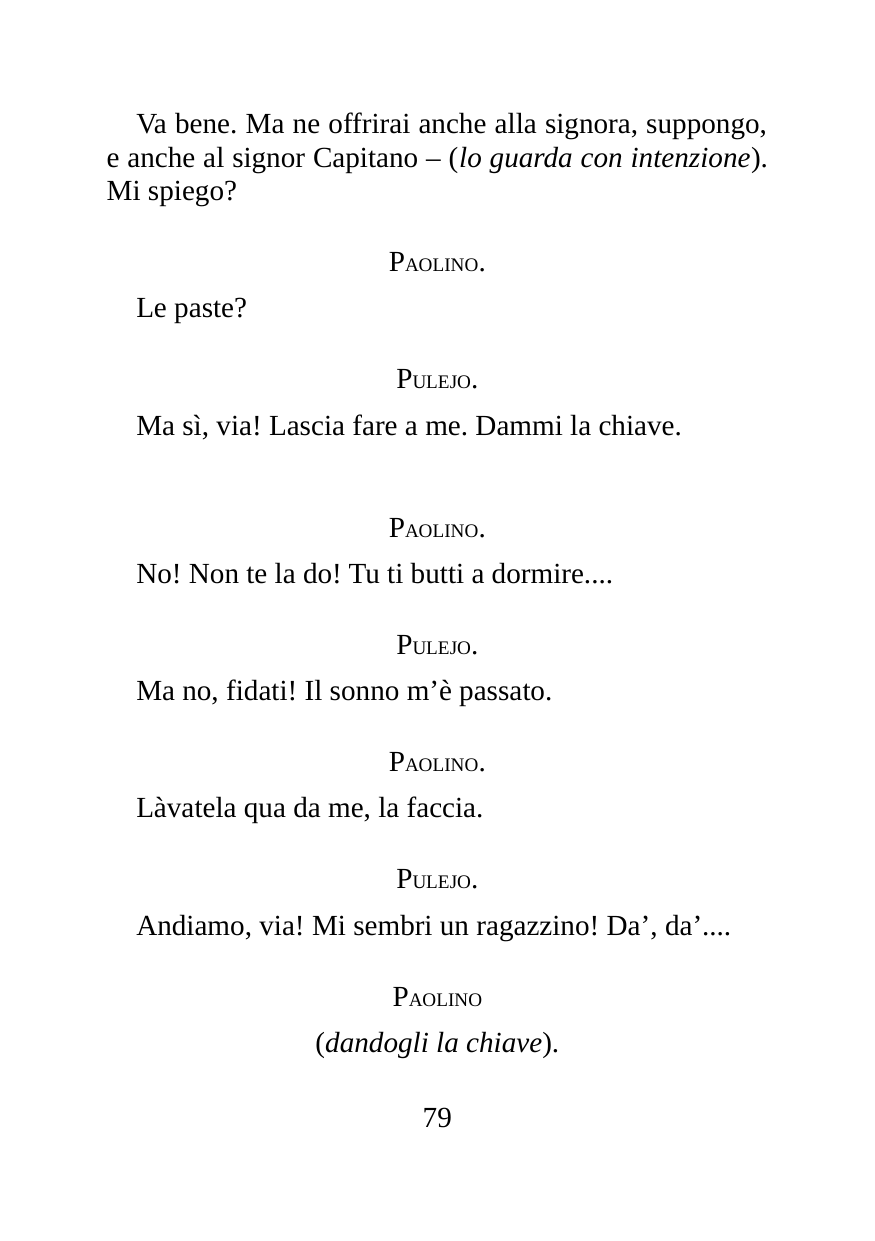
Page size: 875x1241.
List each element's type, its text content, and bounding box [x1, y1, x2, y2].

text No! Non te la do! Tu ti butti a dormire.... [106, 556, 768, 590]
text Pulejo. [106, 362, 768, 395]
text Paolino. [106, 510, 768, 544]
text Pulejo. [106, 862, 768, 895]
text Ma sì, via! Lascia fare a me. Dammi la chiave. [106, 408, 768, 441]
text Andiamo, via! Mi sembri un ragazzino! Da’, da’.... [106, 908, 768, 941]
text Paolino [106, 979, 768, 1012]
text Va bene. Ma ne offrirai anche alla signora, suppongo, e anche al signor Capitano ‒ (lo guarda con intenzione). Mi spiego? [106, 106, 768, 207]
text Làvatela qua da me, la faccia. [106, 791, 768, 824]
text Ma no, fidati! Il sonno m’è passato. [106, 673, 768, 707]
text Paolino. [106, 244, 768, 278]
text Pulejo. [106, 627, 768, 661]
text (dandogli la chiave). [106, 1025, 768, 1058]
text Paolino. [106, 744, 768, 778]
text Le paste? [106, 291, 768, 324]
